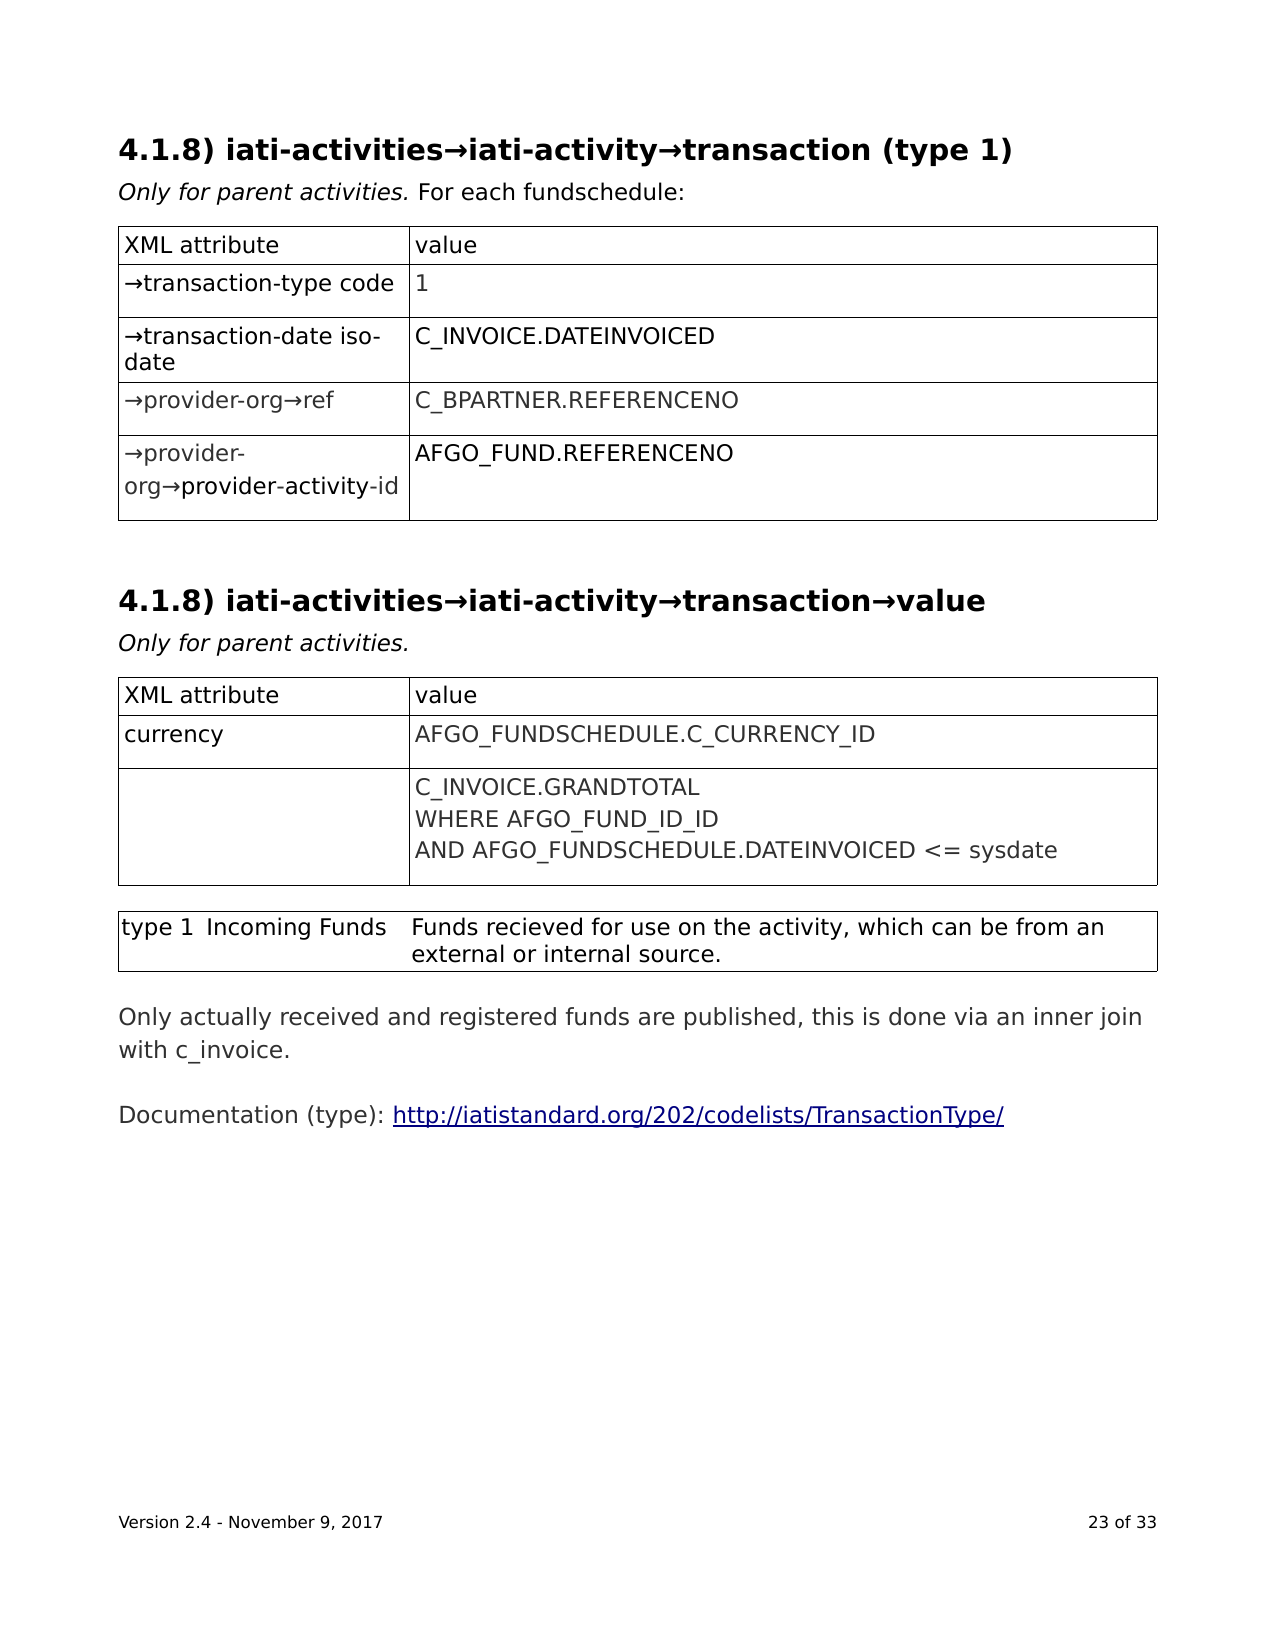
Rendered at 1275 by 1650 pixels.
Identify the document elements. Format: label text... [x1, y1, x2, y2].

table_cell →transaction-type code [119, 265, 409, 317]
table_header XML attribute [119, 227, 409, 264]
table_header Funds recieved for use on the activity, which can be from an external or internal source. [408, 912, 1157, 971]
subtitle 4.1.8) iati-activities→iati-activity→transaction (type 1) [118, 133, 1157, 167]
subtitle 4.1.8) iati-activities→iati-activity→transaction→value [118, 584, 1157, 618]
table_cell AFGO_FUNDSCHEDULE.C_CURRENCY_ID [410, 716, 1157, 768]
table_cell →provider-org→provider-activity-id [119, 436, 409, 520]
table_cell AFGO_FUND.REFERENCENO [410, 436, 1157, 520]
table_header Incoming Funds [203, 912, 408, 971]
table_cell currency [119, 716, 409, 768]
table_header value [410, 227, 1157, 264]
table_cell C_BPARTNER.REFERENCENO [410, 383, 1157, 435]
table_cell [119, 769, 409, 885]
table_cell →transaction-date iso-date [119, 318, 409, 382]
table_header value [410, 678, 1157, 715]
text Only actually received and registered funds are published, this is done via an inner join with c_invoice. Documentation (type): http://iatistandard.org/202/codelists/TransactionType/ [118, 972, 1157, 1129]
table_cell C_INVOICE.DATEINVOICED [410, 318, 1157, 382]
table_cell 1 [410, 265, 1157, 317]
table_cell C_INVOICE.GRANDTOTAL WHERE AFGO_FUND_ID_ID AND AFGO_FUNDSCHEDULE.DATEINVOICED <= sysdate [410, 769, 1157, 885]
text Only for parent activities. For each fundschedule: [118, 179, 1157, 206]
table_header type 1 [119, 912, 203, 971]
table_header XML attribute [119, 678, 409, 715]
text Only for parent activities. [118, 630, 1157, 657]
table_cell →provider-org→ref [119, 383, 409, 435]
